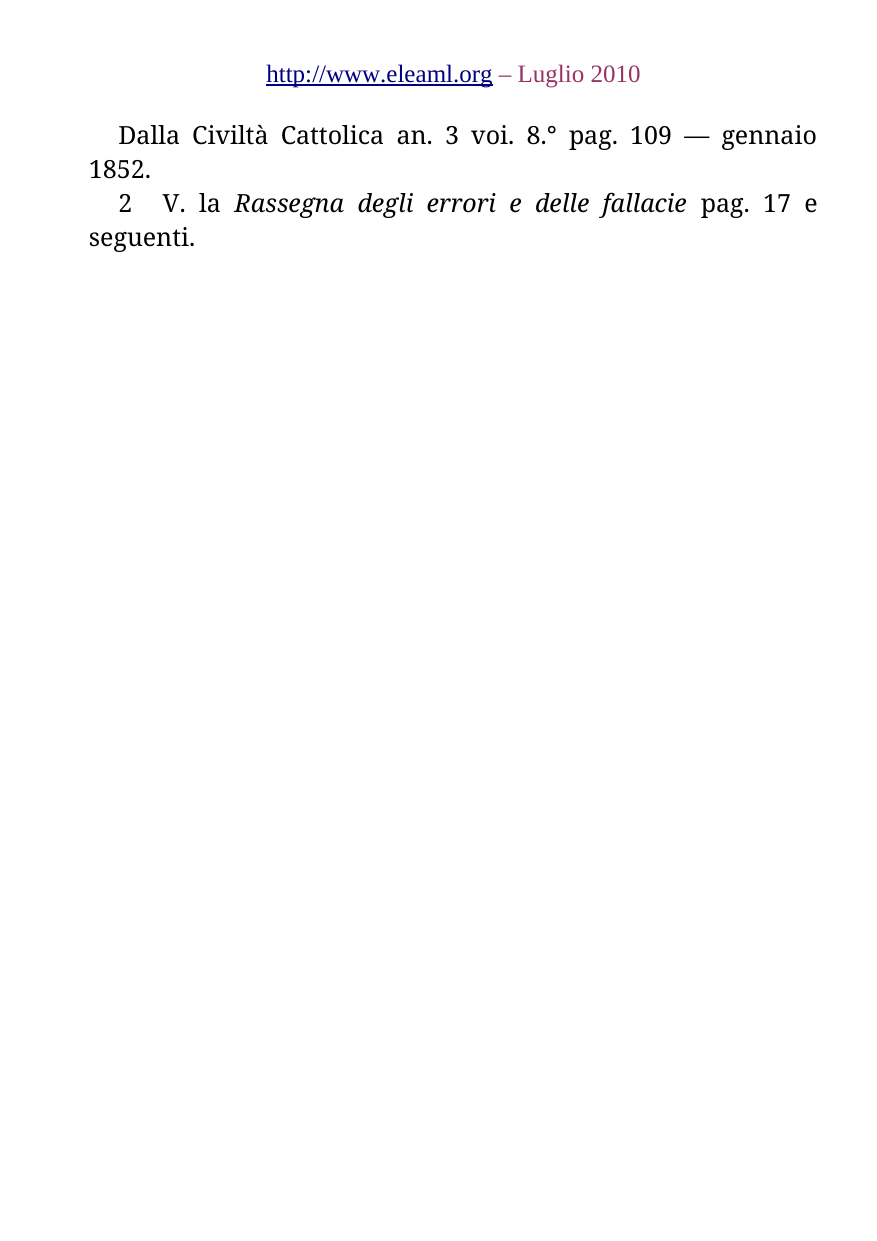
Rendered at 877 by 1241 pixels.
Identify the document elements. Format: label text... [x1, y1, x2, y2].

text Dalla Civiltà Cattolica an. 3 voi. 8.° pag. 109 — gennaio 1852. [89, 117, 818, 185]
text 2 V. la Rassegna degli errori e delle fallacie pag. 17 e seguenti. [89, 185, 818, 253]
